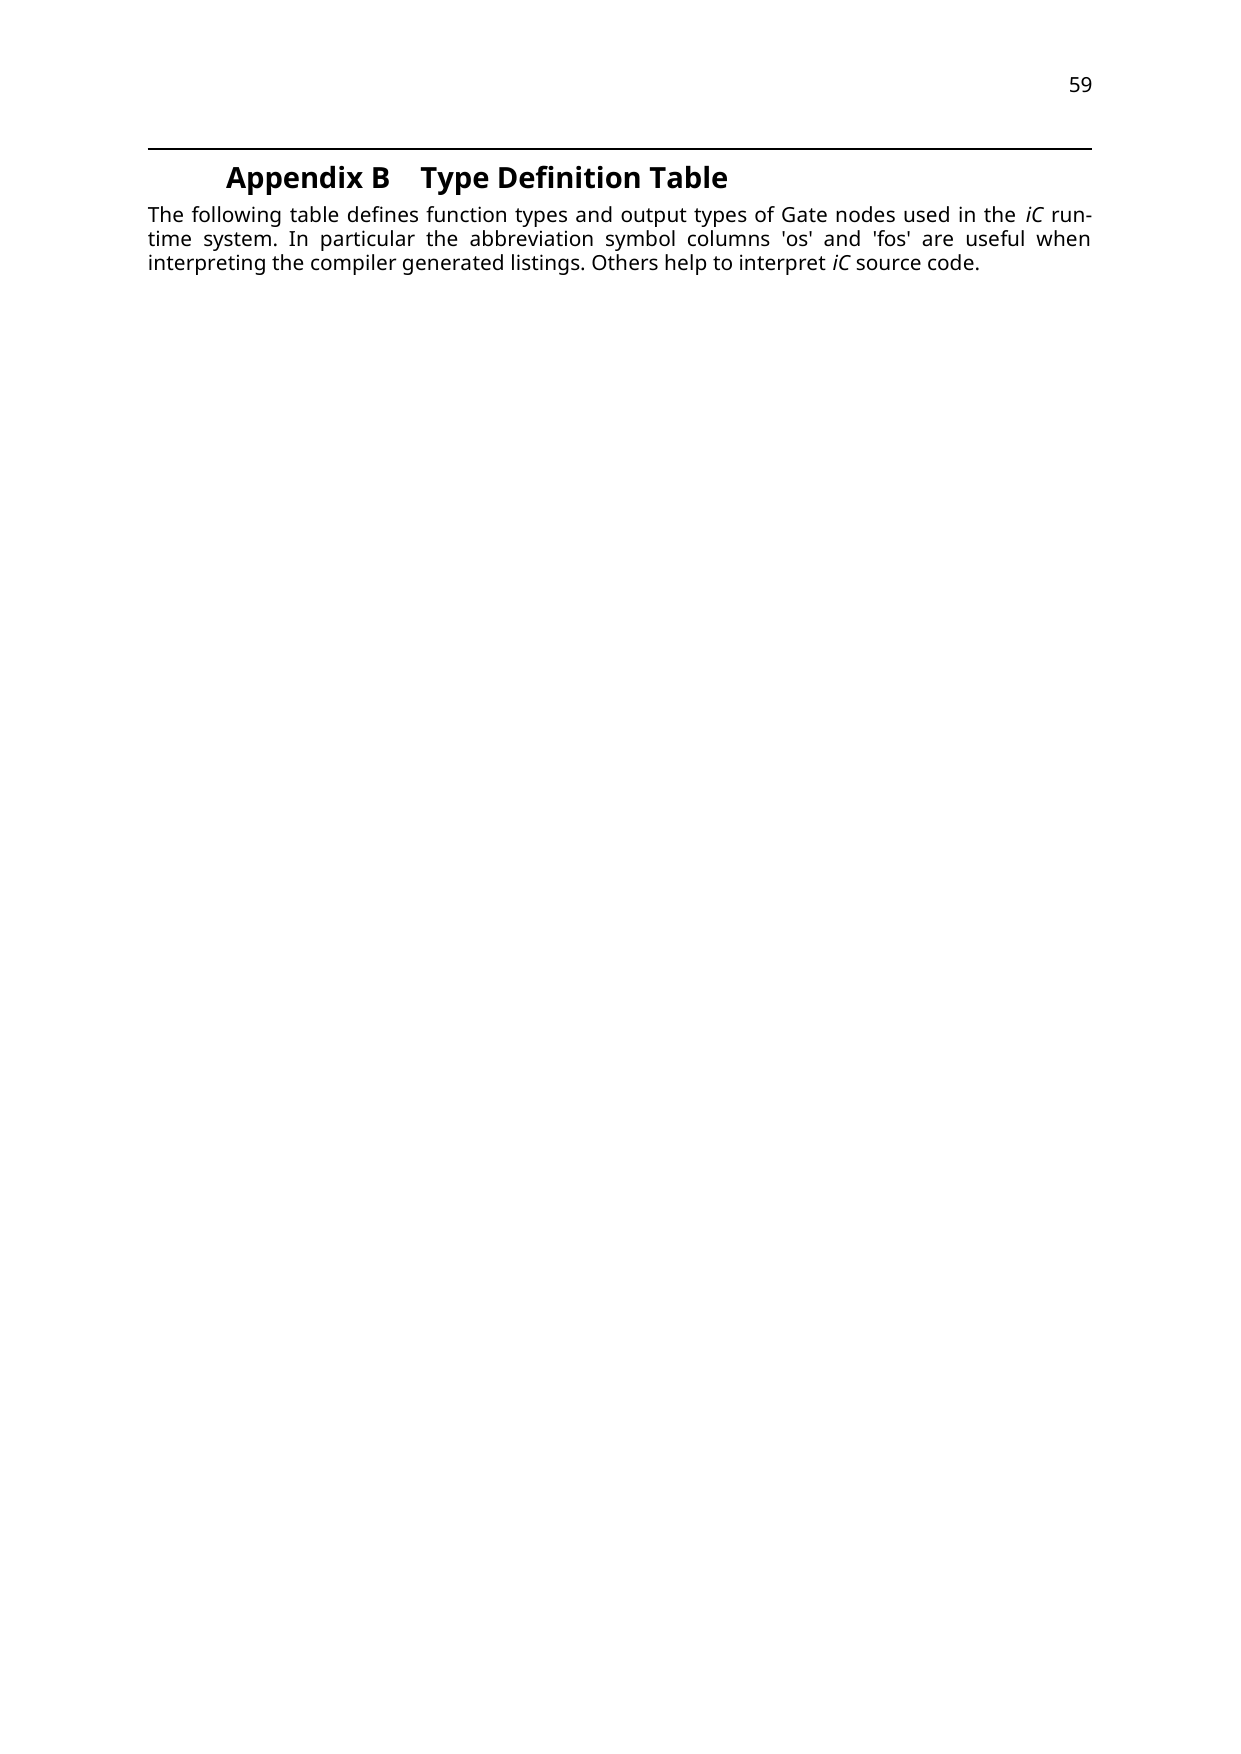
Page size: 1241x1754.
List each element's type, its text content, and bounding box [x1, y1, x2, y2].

subtitle Appendix B Type Definition Table [148, 150, 1092, 204]
text The following table defines function types and output types of Gate nodes used in the iC run-time system. In particular the abbreviation symbol columns 'os' and 'fos' are useful when interpreting the compiler generated listings. Others help to interpret iC source code. [148, 204, 1092, 275]
